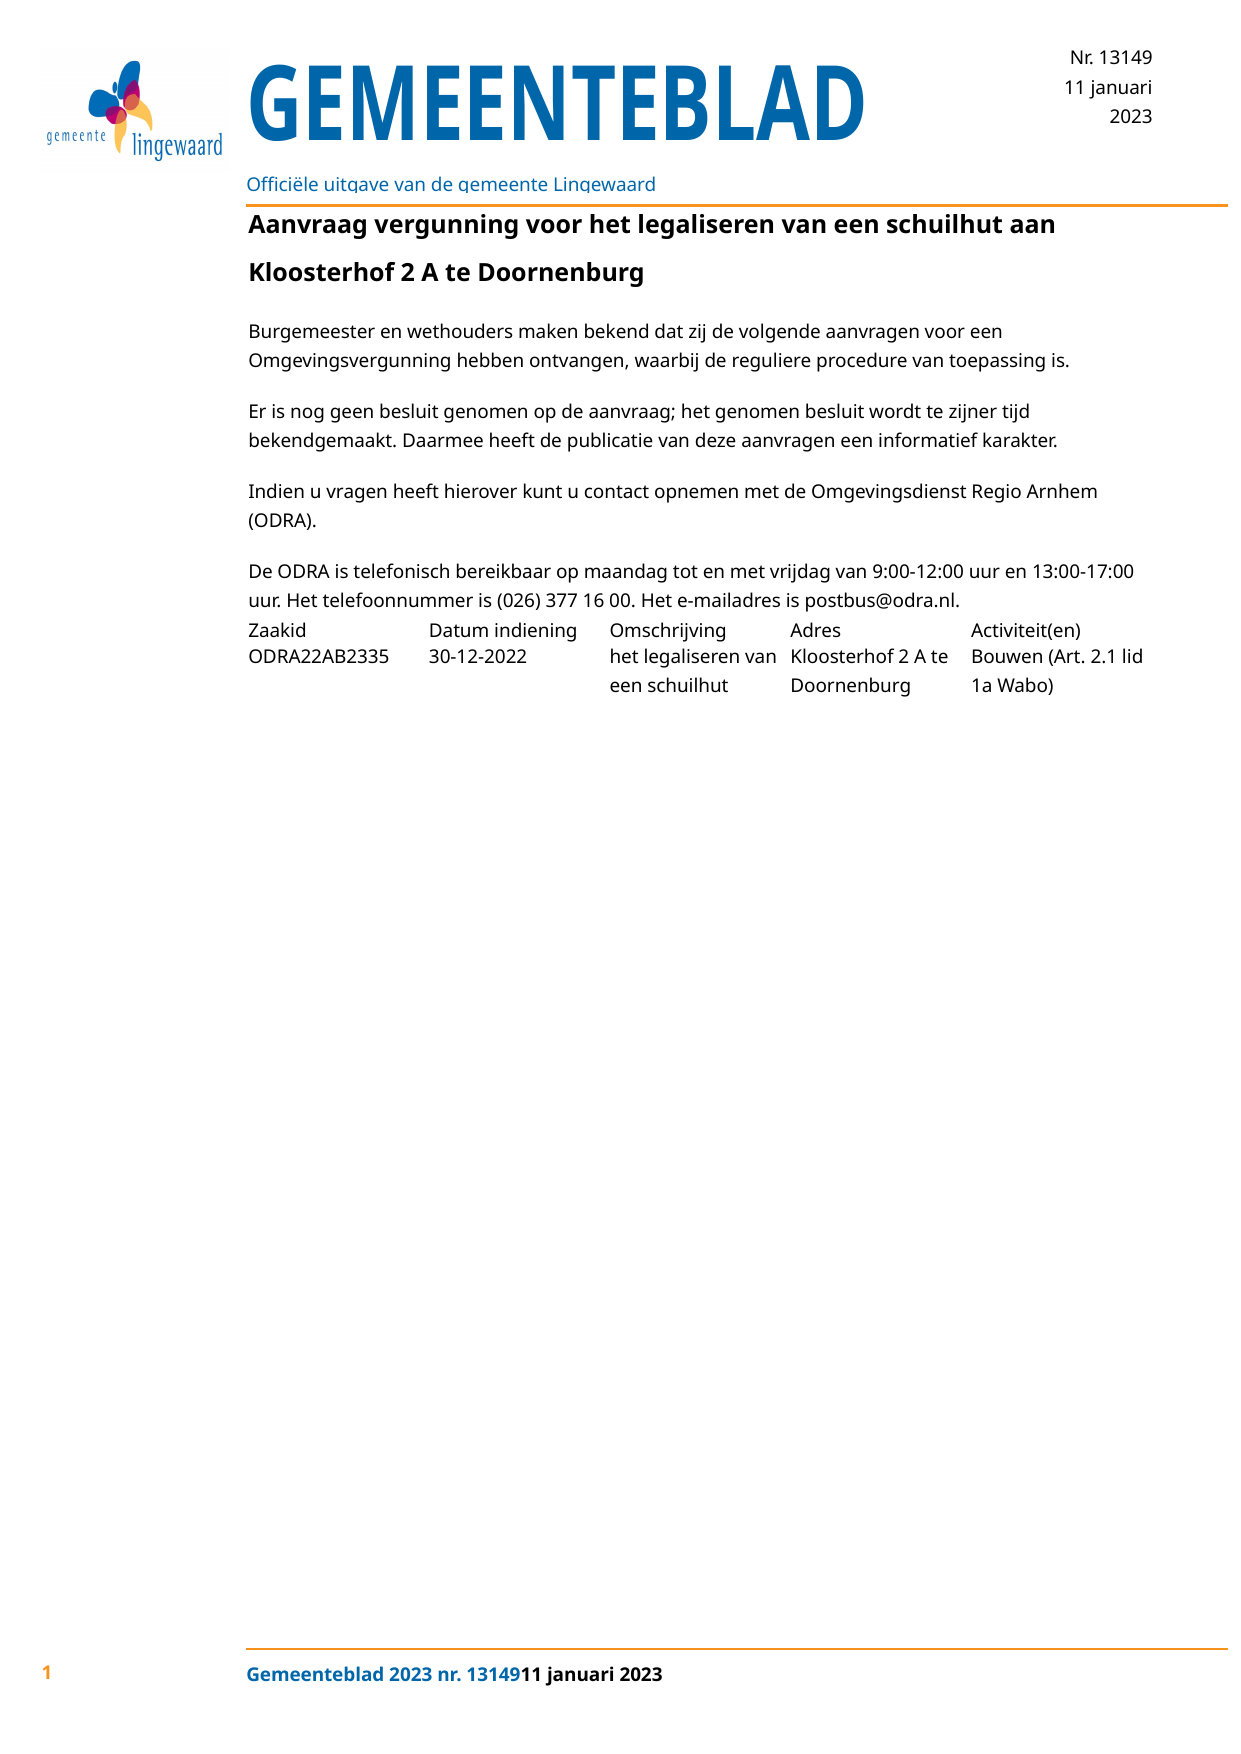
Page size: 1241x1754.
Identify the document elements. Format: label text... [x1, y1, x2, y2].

text Burgemeester en wethouders maken bekend dat zij de volgende aanvragen voor een Omgevingsvergunning hebben ontvangen, waarbij de reguliere procedure van toepassing is. [248, 318, 1152, 373]
text Er is nog geen besluit genomen op de aanvraag; het genomen besluit wordt te zijner tijd bekendgemaakt. Daarmee heeft de publicatie van deze aanvragen een informatief karakter. [248, 398, 1152, 453]
text Indien u vragen heeft hierover kunt u contact opnemen met de Omgevingsdienst Regio Arnhem (ODRA). [248, 478, 1152, 533]
table_cell Bouwen (Art. 2.1 lid 1a Wabo) [971, 643, 1152, 698]
picture [41, 47, 231, 172]
table_cell 30-12-2022 [429, 643, 609, 698]
table_header Datum indiening [429, 617, 609, 643]
table_header Zaakid [248, 617, 429, 643]
table_cell ODRA22AB2335 [248, 643, 429, 698]
table_header Adres [790, 617, 971, 643]
text Aanvraag vergunning voor het legaliseren van een schuilhut aan Kloosterhof 2 A te Doornenburg [248, 207, 1152, 288]
table_header Activiteit(en) [971, 617, 1152, 643]
table_header Omschrijving [609, 617, 790, 643]
table_cell Kloosterhof 2 A te Doornenburg [790, 643, 971, 698]
table_cell het legaliseren van een schuilhut [609, 643, 790, 698]
text De ODRA is telefonisch bereikbaar op maandag tot en met vrijdag van 9:00-12:00 uur en 13:00-17:00 uur. Het telefoonnummer is (026) 377 16 00. Het e-mailadres is postbus@odra.nl. [248, 558, 1152, 613]
